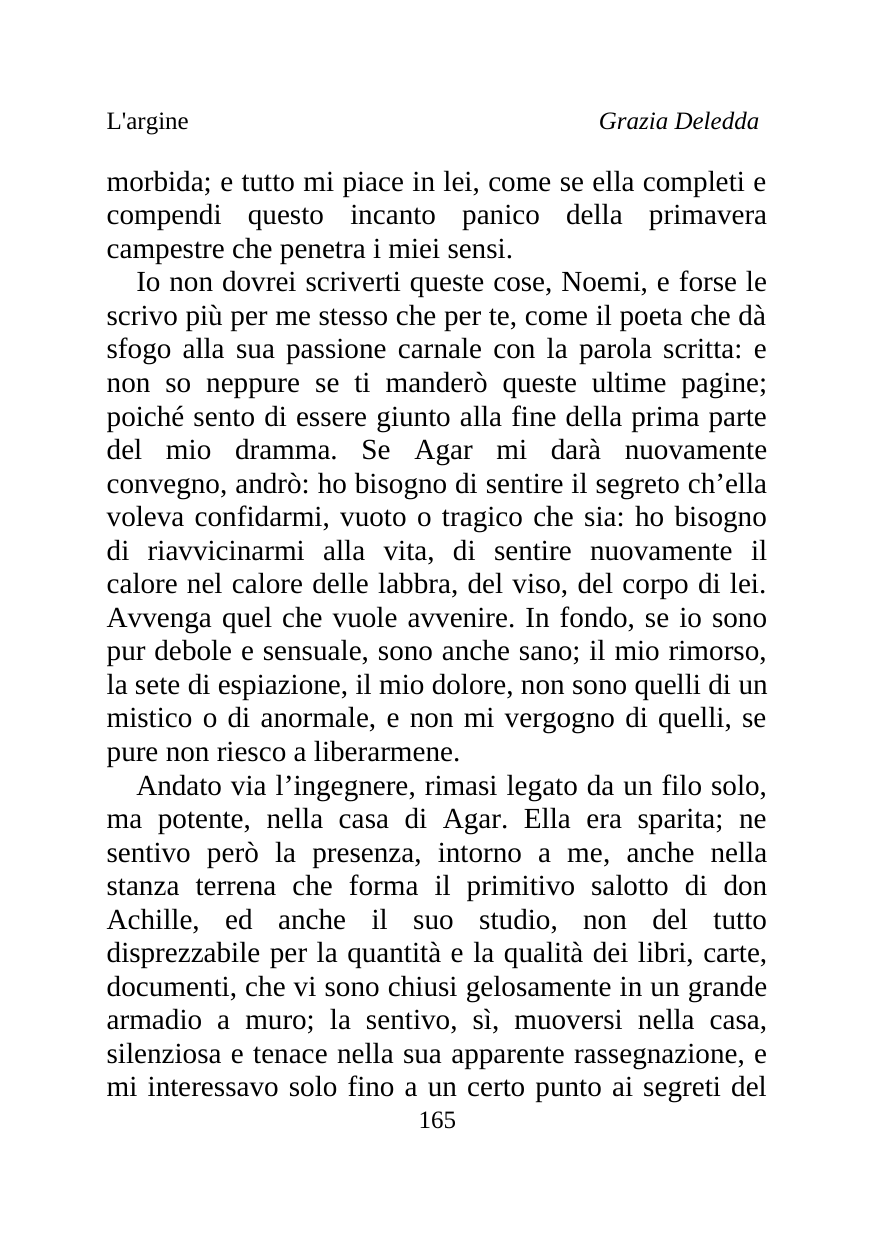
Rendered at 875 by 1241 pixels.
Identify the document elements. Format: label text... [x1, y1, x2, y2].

text Andato via l’ingegnere, rimasi legato da un filo solo, ma potente, nella casa di Agar. Ella era sparita; ne sentivo però la presenza, intorno a me, anche nella stanza terrena che forma il primitivo salotto di don Achille, ed anche il suo studio, non del tutto disprezzabile per la quantità e la qualità dei libri, carte, documenti, che vi sono chiusi gelosamente in un grande armadio a muro; la sentivo, sì, muoversi nella casa, silenziosa e tenace nella sua apparente rassegnazione, e mi interessavo solo fino a un certo punto ai segreti del [106, 768, 768, 1103]
text morbida; e tutto mi piace in lei, come se ella completi e compendi questo incanto panico della primavera campestre che penetra i miei sensi. [106, 164, 768, 264]
text Io non dovrei scriverti queste cose, Noemi, e forse le scrivo più per me stesso che per te, come il poeta che dà sfogo alla sua passione carnale con la parola scritta: e non so neppure se ti manderò queste ultime pagine; poiché sento di essere giunto alla fine della prima parte del mio dramma. Se Agar mi darà nuovamente convegno, andrò: ho bisogno di sentire il segreto ch’ella voleva confidarmi, vuoto o tragico che sia: ho bisogno di riavvicinarmi alla vita, di sentire nuovamente il calore nel calore delle labbra, del viso, del corpo di lei. Avvenga quel che vuole avvenire. In fondo, se io sono pur debole e sensuale, sono anche sano; il mio rimorso, la sete di espiazione, il mio dolore, non sono quelli di un mistico o di anormale, e non mi vergogno di quelli, se pure non riesco a liberarmene. [106, 264, 768, 768]
